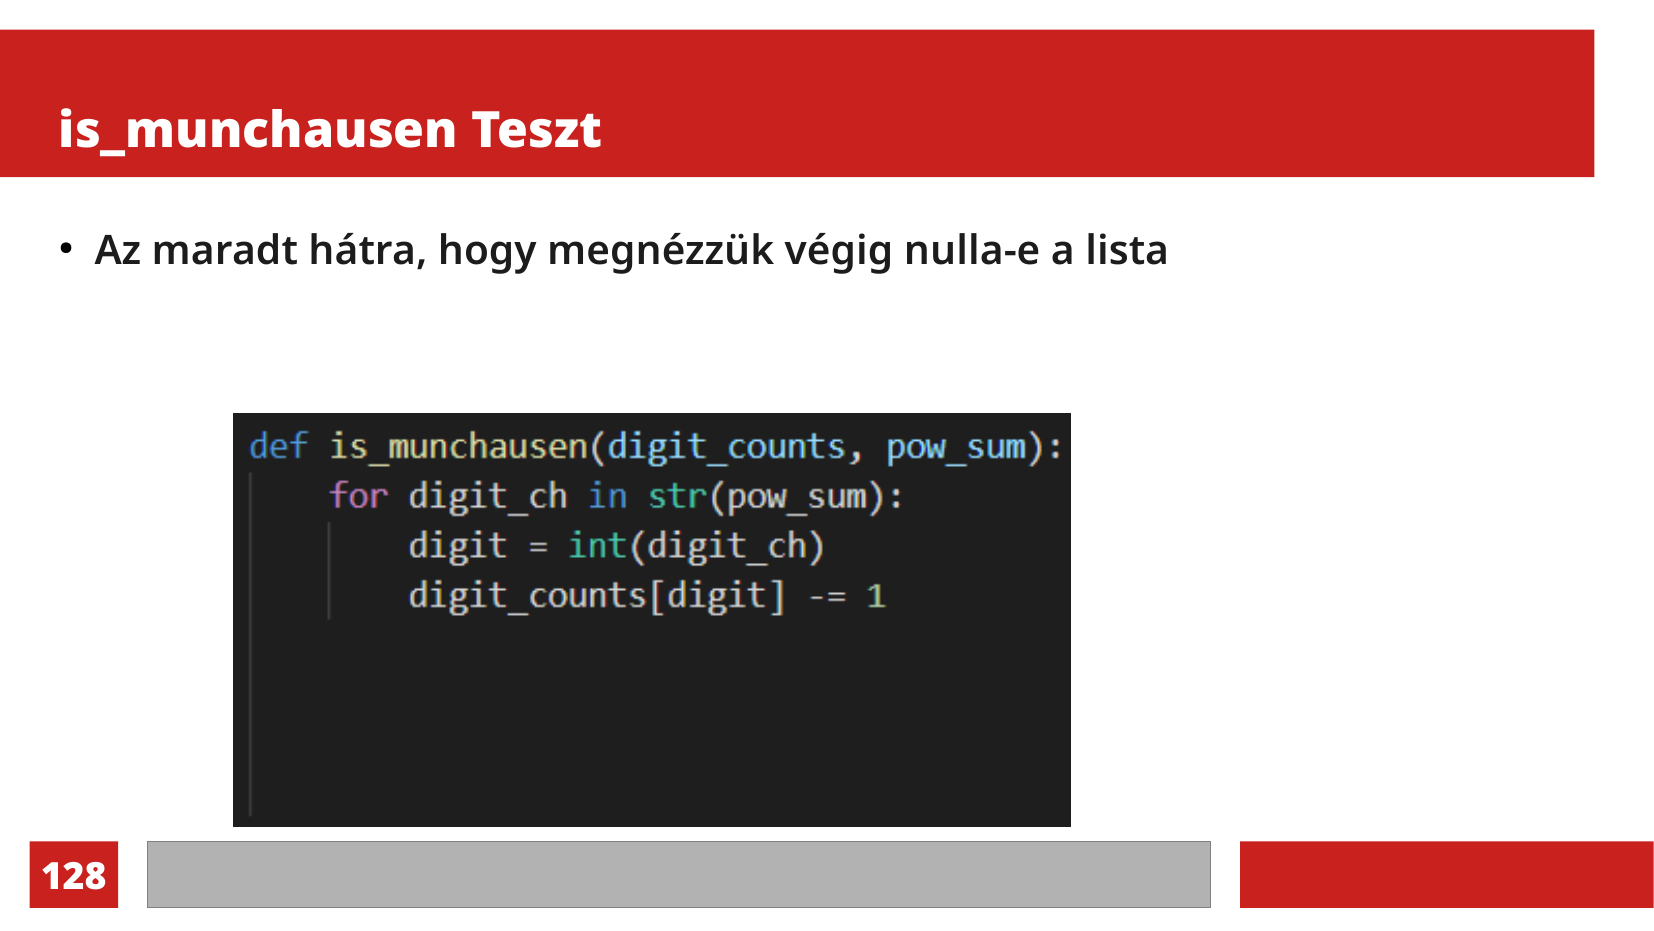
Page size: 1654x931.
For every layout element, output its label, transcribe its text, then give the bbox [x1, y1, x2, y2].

picture [233, 413, 1071, 827]
title is_munchausen Teszt [59, 44, 1595, 163]
list Az maradt hátra, hogy megnézzük végig nulla-e a lista [59, 221, 1565, 384]
